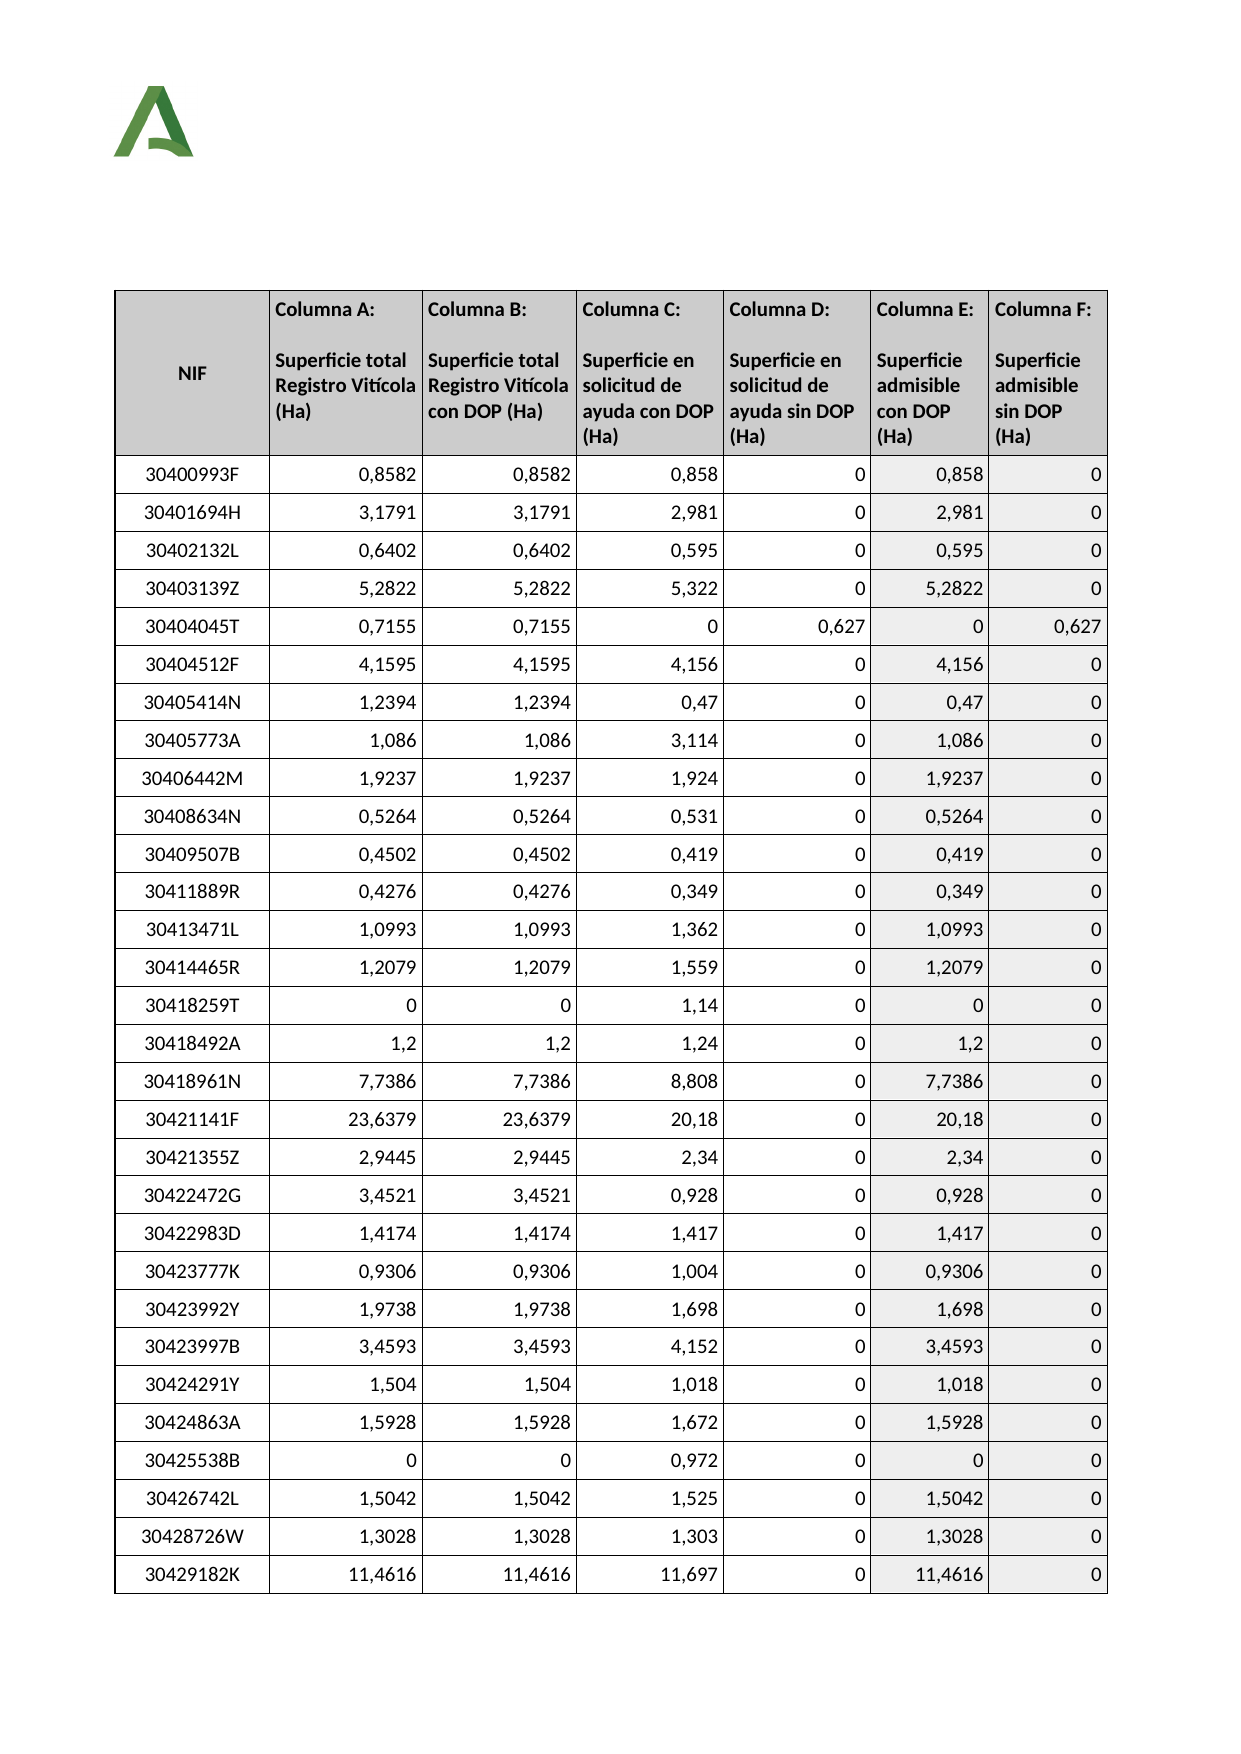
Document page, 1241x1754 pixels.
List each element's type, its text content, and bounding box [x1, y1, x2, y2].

table_cell 1,018 [871, 1366, 988, 1403]
table_cell 1,9237 [871, 759, 988, 796]
table_cell 1,2 [871, 1025, 988, 1062]
table_cell 1,086 [270, 721, 422, 758]
table_cell 0 [989, 1139, 1107, 1175]
table_cell 0 [989, 1025, 1107, 1062]
table_cell 3,4593 [423, 1328, 576, 1365]
table_cell 0 [724, 1556, 870, 1592]
table_header Columna A: Superficie total Registro Vitícola (Ha) [270, 291, 422, 455]
table_cell 1,9738 [270, 1290, 422, 1327]
table_cell 0 [989, 1518, 1107, 1554]
table_cell 5,2822 [423, 570, 576, 607]
table_cell 30423997B [116, 1328, 269, 1365]
table_cell 0,928 [871, 1176, 988, 1213]
table_cell 1,9237 [270, 759, 422, 796]
table_cell 30400993F [116, 456, 269, 493]
table_cell 1,362 [577, 911, 723, 948]
table_cell 1,2394 [423, 684, 576, 720]
table_cell 0 [989, 1556, 1107, 1592]
table_cell 0,627 [724, 608, 870, 644]
table_cell 1,2079 [871, 949, 988, 986]
table_header Columna F: Superficie admisible sin DOP (Ha) [989, 291, 1107, 455]
table_cell 0,47 [577, 684, 723, 720]
table_cell 0 [724, 949, 870, 986]
table_cell 2,9445 [423, 1139, 576, 1175]
table_cell 0 [989, 494, 1107, 531]
table_cell 1,0993 [270, 911, 422, 948]
table_cell 0,419 [577, 835, 723, 872]
table_cell 2,34 [577, 1139, 723, 1175]
table_cell 0 [989, 684, 1107, 720]
table_cell 7,7386 [270, 1063, 422, 1099]
table_cell 2,981 [871, 494, 988, 531]
table_cell 0 [270, 987, 422, 1024]
table_cell 30406442M [116, 759, 269, 796]
table_cell 0,349 [577, 873, 723, 910]
table_cell 0 [989, 911, 1107, 948]
table_cell 0 [989, 1404, 1107, 1441]
table_cell 1,14 [577, 987, 723, 1024]
table_cell 30413471L [116, 911, 269, 948]
table_cell 1,5928 [423, 1404, 576, 1441]
table_cell 1,9237 [423, 759, 576, 796]
table_cell 0 [989, 835, 1107, 872]
table_cell 1,3028 [871, 1518, 988, 1554]
table_cell 5,322 [577, 570, 723, 607]
table_cell 1,24 [577, 1025, 723, 1062]
table_cell 0,858 [871, 456, 988, 493]
table_cell 30424291Y [116, 1366, 269, 1403]
table_cell 30403139Z [116, 570, 269, 607]
table_cell 1,417 [871, 1214, 988, 1251]
table_cell 0 [989, 646, 1107, 682]
table_cell 1,5042 [270, 1480, 422, 1517]
table_cell 0 [724, 1366, 870, 1403]
table_cell 4,1595 [423, 646, 576, 682]
table_cell 0 [989, 949, 1107, 986]
table_cell 0,9306 [423, 1252, 576, 1289]
table_cell 23,6379 [423, 1101, 576, 1137]
table_cell 0 [724, 1442, 870, 1479]
table_cell 0,928 [577, 1176, 723, 1213]
table_cell 11,697 [577, 1556, 723, 1592]
table_cell 0 [989, 987, 1107, 1024]
table_cell 4,1595 [270, 646, 422, 682]
table_cell 0 [871, 608, 988, 644]
picture [109, 81, 198, 161]
table_cell 0 [871, 987, 988, 1024]
table_cell 30404045T [116, 608, 269, 644]
table_cell 11,4616 [270, 1556, 422, 1592]
table_cell 0,531 [577, 797, 723, 834]
table_header Columna E: Superficie admisible con DOP (Ha) [871, 291, 988, 455]
table_cell 0,349 [871, 873, 988, 910]
table_cell 7,7386 [871, 1063, 988, 1099]
table_cell 20,18 [871, 1101, 988, 1137]
table_cell 3,4521 [270, 1176, 422, 1213]
table_cell 0 [724, 1518, 870, 1554]
table_cell 0 [724, 1063, 870, 1099]
table_cell 0 [989, 1442, 1107, 1479]
table_cell 30414465R [116, 949, 269, 986]
table_cell 4,152 [577, 1328, 723, 1365]
table_cell 1,086 [871, 721, 988, 758]
table_cell 0 [989, 873, 1107, 910]
table_cell 30418259T [116, 987, 269, 1024]
table_cell 0 [724, 532, 870, 569]
table_cell 30405414N [116, 684, 269, 720]
table_cell 20,18 [577, 1101, 723, 1137]
table_cell 0,4276 [423, 873, 576, 910]
table_cell 0 [724, 1101, 870, 1137]
table_cell 4,156 [871, 646, 988, 682]
table_cell 11,4616 [423, 1556, 576, 1592]
table_cell 0,8582 [423, 456, 576, 493]
table_cell 2,34 [871, 1139, 988, 1175]
table_cell 30428726W [116, 1518, 269, 1554]
table_cell 1,0993 [423, 911, 576, 948]
table_cell 23,6379 [270, 1101, 422, 1137]
table_cell 0 [724, 1404, 870, 1441]
table_cell 1,9738 [423, 1290, 576, 1327]
table_cell 0 [989, 759, 1107, 796]
table_cell 1,2 [270, 1025, 422, 1062]
table_cell 0,595 [871, 532, 988, 569]
table_cell 5,2822 [270, 570, 422, 607]
table_cell 30418961N [116, 1063, 269, 1099]
table_cell 0,972 [577, 1442, 723, 1479]
table_cell 1,504 [423, 1366, 576, 1403]
table_cell 4,156 [577, 646, 723, 682]
table_cell 0 [724, 1176, 870, 1213]
table_cell 0 [724, 797, 870, 834]
table_cell 30408634N [116, 797, 269, 834]
table_cell 30402132L [116, 532, 269, 569]
table_cell 0 [724, 1480, 870, 1517]
table_cell 0 [724, 873, 870, 910]
table_cell 30418492A [116, 1025, 269, 1062]
table_cell 30424863A [116, 1404, 269, 1441]
table_cell 0 [724, 835, 870, 872]
table_cell 1,504 [270, 1366, 422, 1403]
table_cell 1,2079 [270, 949, 422, 986]
table_cell 0 [724, 1290, 870, 1327]
table_cell 0 [724, 1328, 870, 1365]
table_cell 0 [724, 1214, 870, 1251]
table_cell 1,5928 [270, 1404, 422, 1441]
table_cell 1,2079 [423, 949, 576, 986]
table_cell 0 [577, 608, 723, 644]
table_cell 0 [423, 987, 576, 1024]
table_cell 30411889R [116, 873, 269, 910]
table_cell 0 [989, 1366, 1107, 1403]
table_cell 0,595 [577, 532, 723, 569]
table_cell 0 [724, 684, 870, 720]
table_cell 0,5264 [270, 797, 422, 834]
table_cell 1,672 [577, 1404, 723, 1441]
table_cell 30426742L [116, 1480, 269, 1517]
table_cell 3,4593 [871, 1328, 988, 1365]
table_cell 0,858 [577, 456, 723, 493]
table_cell 0,5264 [871, 797, 988, 834]
table_cell 30421355Z [116, 1139, 269, 1175]
table_cell 0 [989, 1480, 1107, 1517]
table_cell 0,47 [871, 684, 988, 720]
table_cell 7,7386 [423, 1063, 576, 1099]
table_cell 0 [989, 721, 1107, 758]
table_cell 1,303 [577, 1518, 723, 1554]
table_cell 1,2394 [270, 684, 422, 720]
table_cell 0 [989, 1328, 1107, 1365]
table_cell 1,417 [577, 1214, 723, 1251]
table_cell 0 [871, 1442, 988, 1479]
table_cell 0 [989, 1252, 1107, 1289]
table_cell 1,4174 [423, 1214, 576, 1251]
table_cell 11,4616 [871, 1556, 988, 1592]
table_header Columna B: Superficie total Registro Vitícola con DOP (Ha) [423, 291, 576, 455]
table_cell 0 [724, 911, 870, 948]
table_cell 0,7155 [423, 608, 576, 644]
table_header Columna D: Superficie en solicitud de ayuda sin DOP (Ha) [724, 291, 870, 455]
table_cell 0,8582 [270, 456, 422, 493]
table_cell 1,525 [577, 1480, 723, 1517]
table_cell 0,4276 [270, 873, 422, 910]
table_cell 0,4502 [423, 835, 576, 872]
table_header NIF [116, 291, 269, 455]
table_cell 1,5042 [871, 1480, 988, 1517]
table_cell 1,698 [871, 1290, 988, 1327]
table_cell 0 [724, 456, 870, 493]
table_cell 0 [989, 570, 1107, 607]
table_cell 0 [989, 797, 1107, 834]
table_cell 0 [724, 646, 870, 682]
table_cell 30422472G [116, 1176, 269, 1213]
table_cell 3,4521 [423, 1176, 576, 1213]
table_cell 0 [724, 1252, 870, 1289]
table_cell 3,1791 [270, 494, 422, 531]
table_cell 0,7155 [270, 608, 422, 644]
table_cell 1,924 [577, 759, 723, 796]
table_cell 8,808 [577, 1063, 723, 1099]
table_cell 0 [724, 494, 870, 531]
table_cell 2,9445 [270, 1139, 422, 1175]
table_cell 0 [724, 721, 870, 758]
table_cell 1,5928 [871, 1404, 988, 1441]
table_cell 0 [989, 532, 1107, 569]
table_cell 1,5042 [423, 1480, 576, 1517]
table_cell 0 [989, 1063, 1107, 1099]
table_cell 0,4502 [270, 835, 422, 872]
table_cell 0 [989, 1290, 1107, 1327]
table_cell 1,698 [577, 1290, 723, 1327]
table_cell 1,3028 [270, 1518, 422, 1554]
table_cell 30404512F [116, 646, 269, 682]
table_cell 5,2822 [871, 570, 988, 607]
table_cell 0,9306 [871, 1252, 988, 1289]
table_cell 1,559 [577, 949, 723, 986]
table_cell 0 [989, 1101, 1107, 1137]
table_cell 30405773A [116, 721, 269, 758]
table_cell 0 [724, 570, 870, 607]
table_cell 1,4174 [270, 1214, 422, 1251]
table_cell 30422983D [116, 1214, 269, 1251]
table_cell 0,6402 [270, 532, 422, 569]
table_cell 0,6402 [423, 532, 576, 569]
table_cell 0,9306 [270, 1252, 422, 1289]
table_cell 0 [423, 1442, 576, 1479]
table_cell 0 [724, 759, 870, 796]
table_cell 1,004 [577, 1252, 723, 1289]
table_cell 3,114 [577, 721, 723, 758]
table_cell 0,5264 [423, 797, 576, 834]
table_cell 30423992Y [116, 1290, 269, 1327]
table_cell 1,0993 [871, 911, 988, 948]
table_cell 30423777K [116, 1252, 269, 1289]
table_cell 1,086 [423, 721, 576, 758]
table_cell 0 [724, 1025, 870, 1062]
table_cell 0 [724, 987, 870, 1024]
table_cell 3,1791 [423, 494, 576, 531]
table_cell 30421141F [116, 1101, 269, 1137]
table_cell 1,2 [423, 1025, 576, 1062]
table_cell 0 [989, 456, 1107, 493]
table_cell 30425538B [116, 1442, 269, 1479]
table_cell 3,4593 [270, 1328, 422, 1365]
table_cell 30429182K [116, 1556, 269, 1592]
table_cell 0 [270, 1442, 422, 1479]
table_cell 0,419 [871, 835, 988, 872]
table_cell 30401694H [116, 494, 269, 531]
table_cell 30409507B [116, 835, 269, 872]
table_cell 2,981 [577, 494, 723, 531]
table_cell 0 [989, 1176, 1107, 1213]
table_cell 1,3028 [423, 1518, 576, 1554]
table_cell 0 [989, 1214, 1107, 1251]
table_cell 0 [724, 1139, 870, 1175]
table_cell 1,018 [577, 1366, 723, 1403]
table_header Columna C: Superficie en solicitud de ayuda con DOP (Ha) [577, 291, 723, 455]
table_cell 0,627 [989, 608, 1107, 644]
